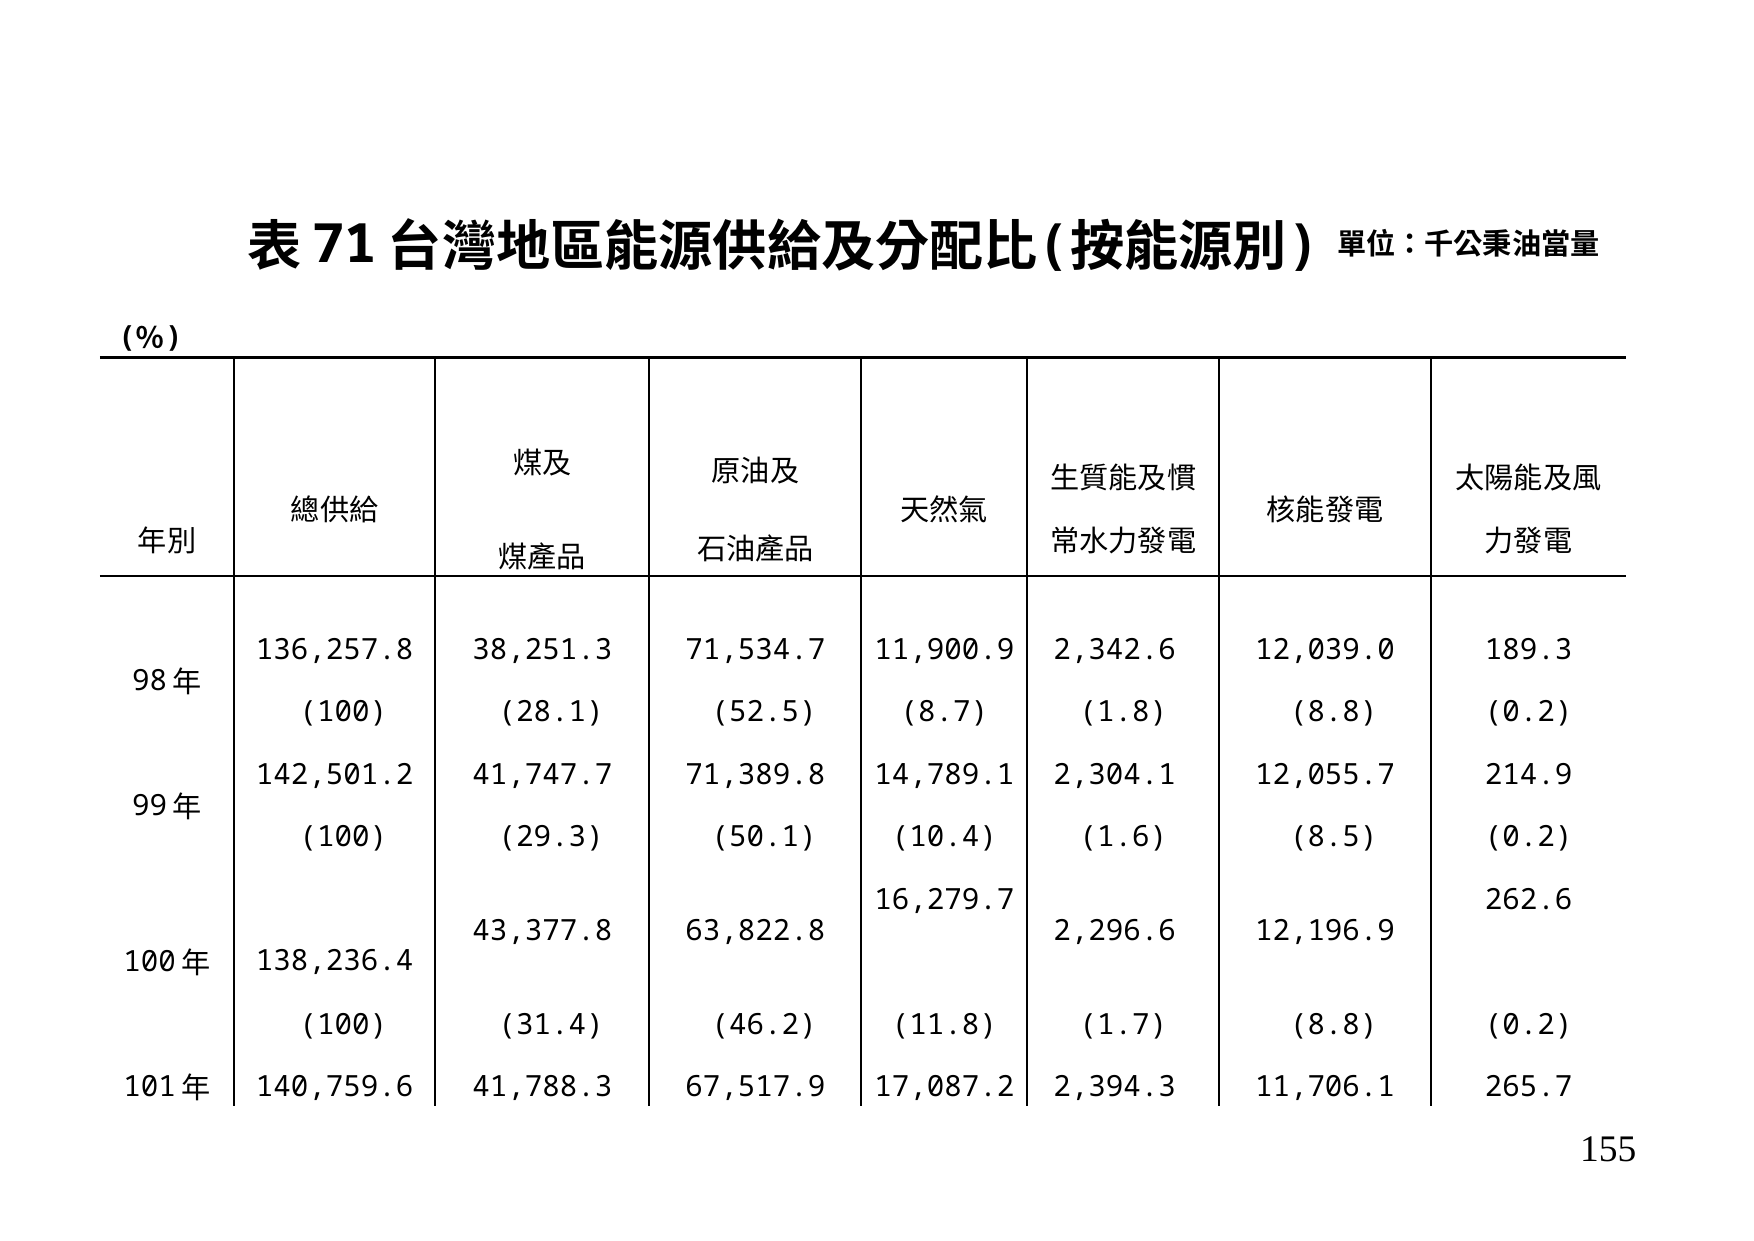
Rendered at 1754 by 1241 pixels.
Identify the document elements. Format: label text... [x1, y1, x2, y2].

table_cell 189.3 [1432, 577, 1626, 669]
table_cell 136,257.8 [235, 577, 434, 669]
table_cell (8.8) [1220, 980, 1430, 1044]
table_cell (100) [235, 980, 434, 1044]
table_cell 262.6 [1432, 856, 1626, 980]
table_cell 17,087.2 [862, 1044, 1026, 1106]
table_cell 41,788.3 [436, 1044, 648, 1106]
table_cell (0.2) [1432, 794, 1626, 856]
table_cell 38,251.3 [436, 577, 648, 669]
table_cell 67,517.9 [650, 1044, 860, 1106]
table_cell 71,389.8 [650, 731, 860, 794]
table_cell (52.5) [650, 669, 860, 731]
table_cell (8.7) [862, 669, 1026, 731]
table_cell 11,706.1 [1220, 1044, 1430, 1106]
table_cell (100) [235, 794, 434, 856]
table_cell (31.4) [436, 980, 648, 1044]
table_cell 12,055.7 [1220, 731, 1430, 794]
table_cell 140,759.6 [235, 1044, 434, 1106]
table_cell (29.3) [436, 794, 648, 856]
table_cell 138,236.4 [235, 856, 434, 980]
table_cell 12,196.9 [1220, 856, 1430, 980]
table_cell (50.1) [650, 794, 860, 856]
table_cell 2,296.6 [1028, 856, 1218, 980]
table_cell (1.7) [1028, 980, 1218, 1044]
table_cell 11,900.9 [862, 577, 1026, 669]
table_cell (1.6) [1028, 794, 1218, 856]
table_cell 16,279.7 [862, 856, 1026, 980]
table_header 核能發電 [1220, 359, 1430, 575]
table_header 生質能及慣常水力發電 [1028, 359, 1218, 575]
table_cell (100) [235, 669, 434, 731]
table_cell 43,377.8 [436, 856, 648, 980]
table_cell (11.8) [862, 980, 1026, 1044]
table_cell (0.2) [1432, 980, 1626, 1044]
table_header 年別 [100, 359, 233, 575]
table_cell 101年 [100, 1044, 233, 1106]
table_cell 98年 [100, 577, 233, 731]
table_header 太陽能及風力發電 [1432, 359, 1626, 575]
table_cell 71,534.7 [650, 577, 860, 669]
table_header 總供給 [235, 359, 434, 575]
table_cell (8.5) [1220, 794, 1430, 856]
table_cell 100年 [100, 856, 233, 1044]
table_cell 265.7 [1432, 1044, 1626, 1106]
table_cell (8.8) [1220, 669, 1430, 731]
table_cell 2,304.1 [1028, 731, 1218, 794]
table_cell 99年 [100, 731, 233, 856]
table_cell 41,747.7 [436, 731, 648, 794]
table_cell (0.2) [1432, 669, 1626, 731]
table_cell (10.4) [862, 794, 1026, 856]
table_cell 142,501.2 [235, 731, 434, 794]
table_cell 12,039.0 [1220, 577, 1430, 669]
table_header 煤及 煤產品 [436, 359, 648, 575]
table_cell 214.9 [1432, 731, 1626, 794]
table_header 天然氣 [862, 359, 1026, 575]
table_header 原油及 石油產品 [650, 359, 860, 575]
table_cell (46.2) [650, 980, 860, 1044]
table_cell (1.8) [1028, 669, 1218, 731]
table_cell 2,342.6 [1028, 577, 1218, 669]
table_cell (28.1) [436, 669, 648, 731]
subtitle 表71台灣地區能源供給及分配比(按能源別) 單位：千公秉油當量(％) [118, 169, 1636, 356]
table_cell 2,394.3 [1028, 1044, 1218, 1106]
table_cell 63,822.8 [650, 856, 860, 980]
table_cell 14,789.1 [862, 731, 1026, 794]
